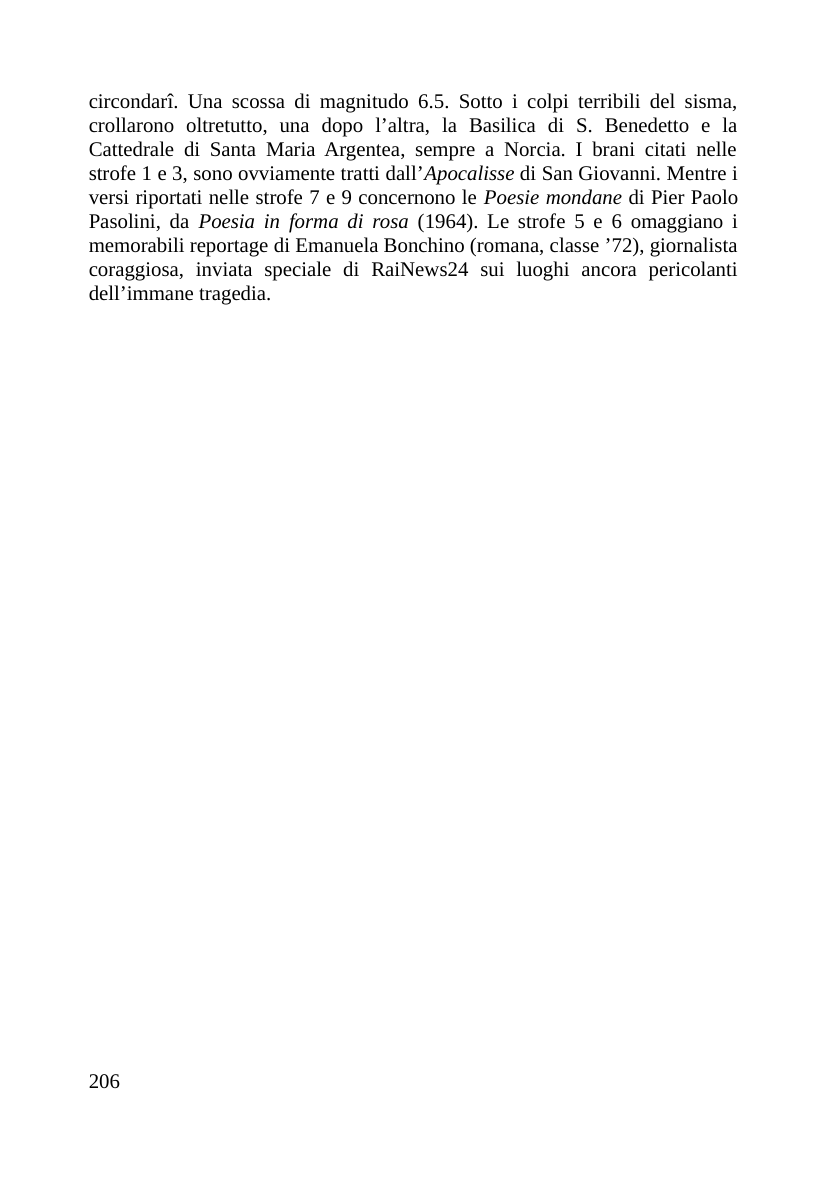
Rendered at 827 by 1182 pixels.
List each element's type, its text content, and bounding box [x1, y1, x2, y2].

text circondarî. Una scossa di magnitudo 6.5. Sotto i colpi terribili del sisma, crollarono oltretutto, una dopo l’altra, la Basilica di S. Benedetto e la Cattedrale di Santa Maria Argentea, sempre a Norcia. I brani citati nelle strofe 1 e 3, sono ovviamente tratti dall’Apocalisse di San Giovanni. Mentre i versi riportati nelle strofe 7 e 9 concernono le Poesie mondane di Pier Paolo Pasolini, da Poesia in forma di rosa (1964). Le strofe 5 e 6 omaggiano i memorabili reportage di Emanuela Bonchino (romana, classe ’72), giornalista coraggiosa, inviata speciale di RaiNews24 sui luoghi ancora pericolanti dell’immane tragedia. [88, 88, 738, 305]
